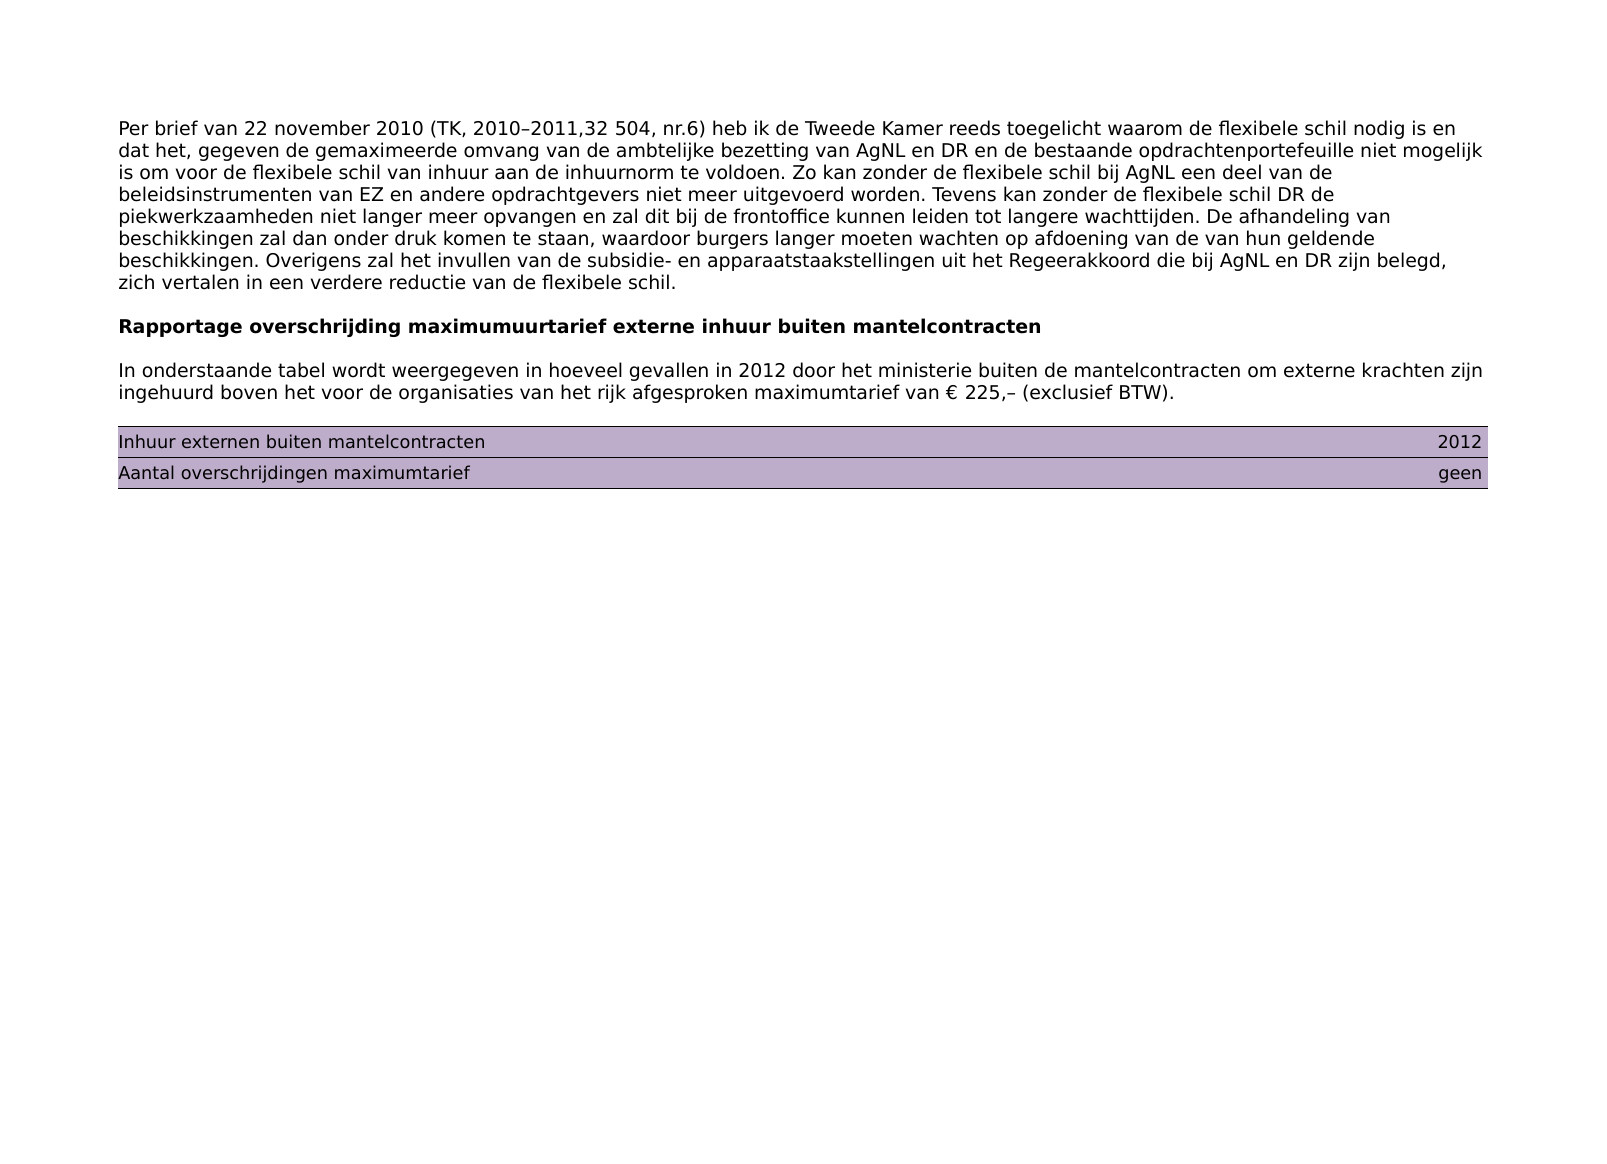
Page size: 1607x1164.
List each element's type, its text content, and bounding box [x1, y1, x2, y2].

table_cell Aantal overschrijdingen maximumtarief [118, 458, 1214, 488]
table_header 2012 [1214, 427, 1488, 457]
subtitle Rapportage overschrijding maximumuurtarief externe inhuur buiten mantelcontracten [118, 316, 1488, 338]
table_cell geen [1214, 458, 1488, 488]
text In onderstaande tabel wordt weergegeven in hoeveel gevallen in 2012 door het ministerie buiten de mantelcontracten om externe krachten zijn ingehuurd boven het voor de organisaties van het rijk afgesproken maximumtarief van € 225,– (exclusief BTW). [118, 360, 1488, 404]
table_header Inhuur externen buiten mantelcontracten [118, 427, 1214, 457]
text Per brief van 22 november 2010 (TK, 2010–2011,32 504, nr.6) heb ik de Tweede Kamer reeds toegelicht waarom de flexibele schil nodig is en dat het, gegeven de gemaximeerde omvang van de ambtelijke bezetting van AgNL en DR en de bestaande opdrachtenportefeuille niet mogelijk is om voor de flexibele schil van inhuur aan de inhuurnorm te voldoen. Zo kan zonder de flexibele schil bij AgNL een deel van de beleidsinstrumenten van EZ en andere opdrachtgevers niet meer uitgevoerd worden. Tevens kan zonder de flexibele schil DR de piekwerkzaamheden niet langer meer opvangen en zal dit bij de frontoffice kunnen leiden tot langere wachttijden. De afhandeling van beschikkingen zal dan onder druk komen te staan, waardoor burgers langer moeten wachten op afdoening van de van hun geldende beschikkingen. Overigens zal het invullen van de subsidie- en apparaatstaakstellingen uit het Regeerakkoord die bij AgNL en DR zijn belegd, zich vertalen in een verdere reductie van de flexibele schil. [118, 118, 1488, 294]
